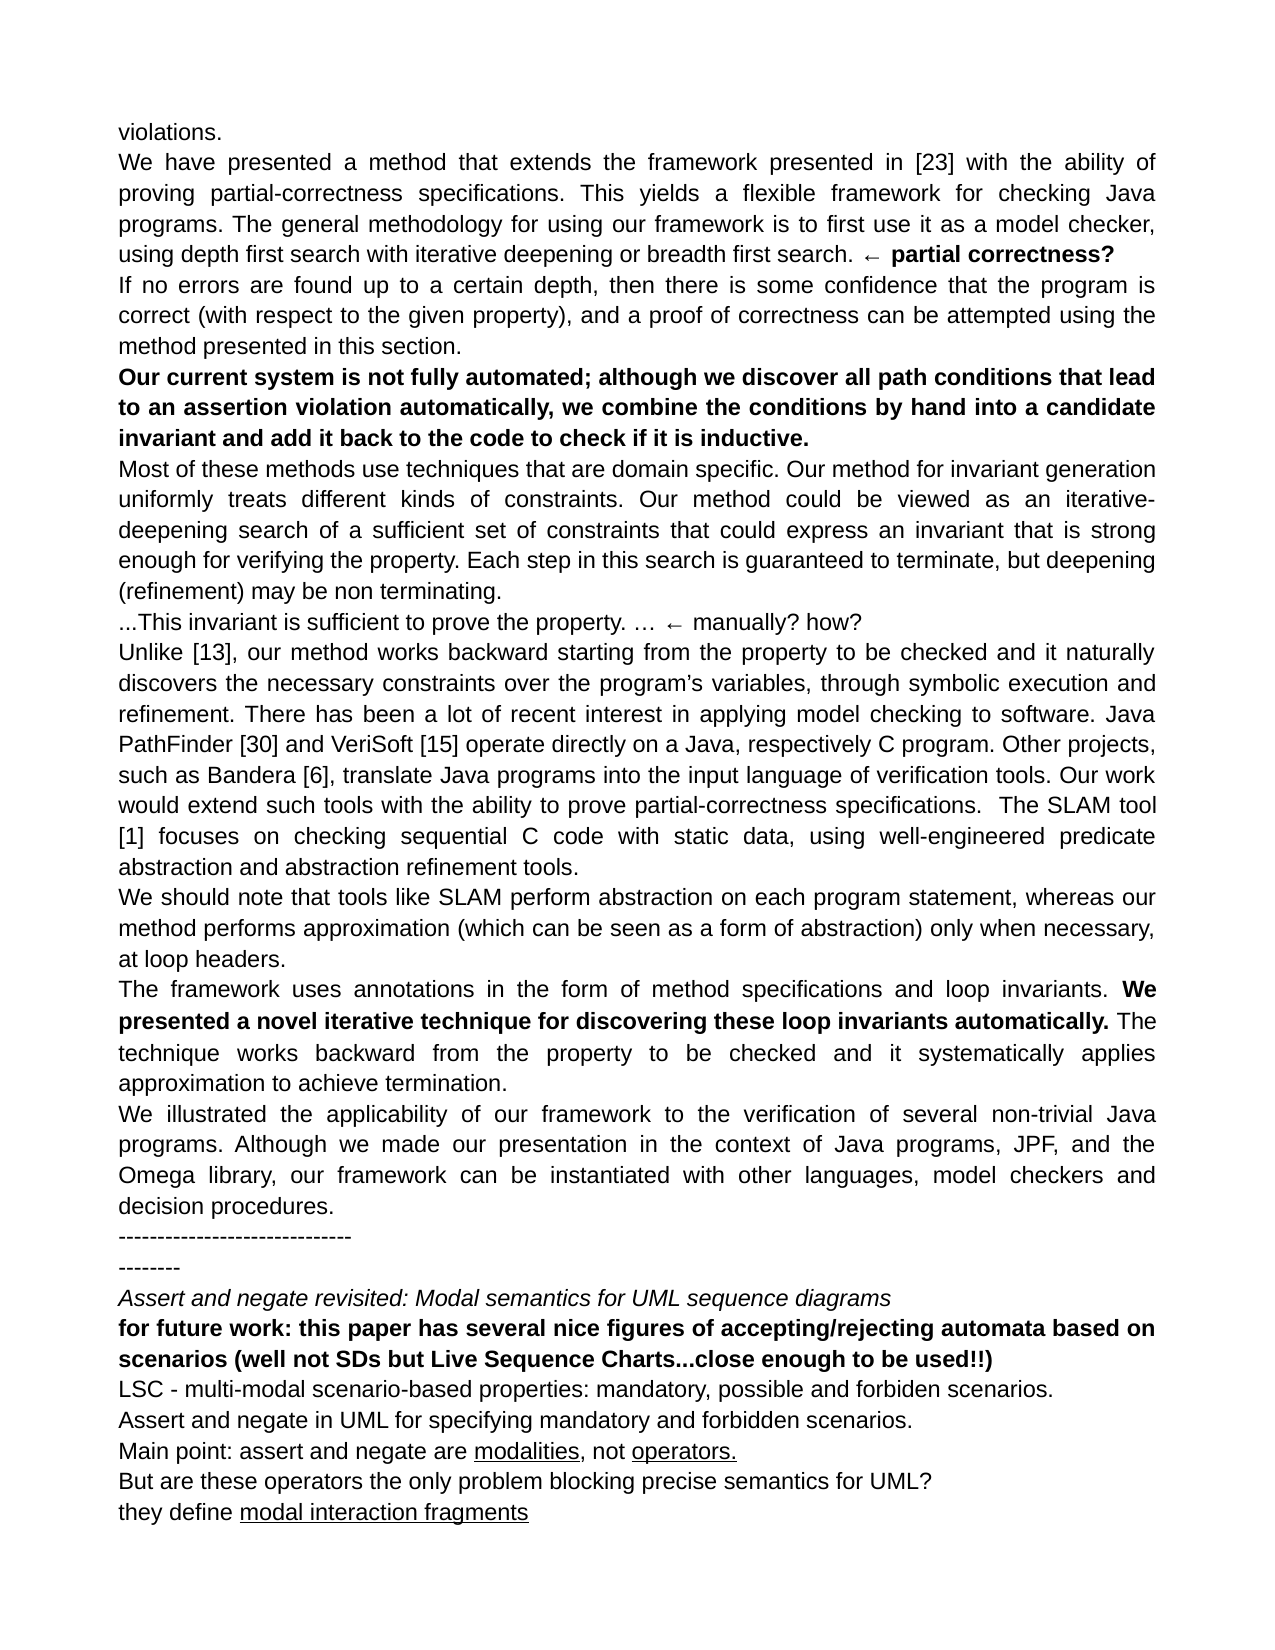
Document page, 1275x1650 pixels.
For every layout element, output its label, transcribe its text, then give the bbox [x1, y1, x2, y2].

text Main point: assert and negate are modalities, not operators. [118, 1437, 1157, 1464]
text We illustrated the applicability of our framework to the verification of several non-trivial Java programs. Although we made our presentation in the context of Java programs, JPF, and the Omega library, our framework can be instantiated with other languages, model checkers and decision procedures. [118, 1100, 1157, 1219]
text If no errors are found up to a certain depth, then there is some confidence that the program is correct (with respect to the given property), and a proof of correctness can be attempted using the method presented in this section. [118, 271, 1157, 359]
text Unlike [13], our method works backward starting from the property to be checked and it naturally discovers the necessary constraints over the program’s variables, through symbolic execution and refinement. There has been a lot of recent interest in applying model checking to software. Java PathFinder [30] and VeriSoft [15] operate directly on a Java, respectively C program. Other projects, such as Bandera [6], translate Java programs into the input language of verification tools. Our work would extend such tools with the ability to prove partial-correctness specifications. The SLAM tool [1] focuses on checking sequential C code with static data, using well-engineered predicate abstraction and abstraction refinement tools. [118, 639, 1157, 880]
text LSC - multi-modal scenario-based properties: mandatory, possible and forbiden scenarios. [118, 1376, 1157, 1403]
text for future work: this paper has several nice figures of accepting/rejecting automata based on scenarios (well not SDs but Live Sequence Charts...close enough to be used!!) [118, 1314, 1157, 1372]
text We should note that tools like SLAM perform abstraction on each program statement, whereas our method performs approximation (which can be seen as a form of abstraction) only when necessary, at loop headers. [118, 884, 1157, 972]
text Assert and negate in UML for specifying mandatory and forbidden scenarios. [118, 1406, 1157, 1433]
text ------------------------------ [118, 1223, 1157, 1249]
text ...This invariant is sufficient to prove the property. … ← manually? how? [118, 608, 1157, 635]
text Most of these methods use techniques that are domain specific. Our method for invariant generation uniformly treats different kinds of constraints. Our method could be viewed as an iterative-deepening search of a sufficient set of constraints that could express an invariant that is strong enough for verifying the property. Each step in this search is guaranteed to terminate, but deepening (refinement) may be non terminating. [118, 455, 1157, 604]
text But are these operators the only problem blocking precise semantics for UML? [118, 1468, 1157, 1494]
text The framework uses annotations in the form of method specifications and loop invariants. We presented a novel iterative technique for discovering these loop invariants automatically. The technique works backward from the property to be checked and it systematically applies approximation to achieve termination. [118, 976, 1157, 1096]
text violations. [118, 118, 1157, 145]
text We have presented a method that extends the framework presented in [23] with the ability of proving partial-correctness specifications. This yields a flexible framework for checking Java programs. The general methodology for using our framework is to first use it as a model checker, using depth first search with iterative deepening or breadth first search. ← partial correctness? [118, 149, 1157, 267]
text they define modal interaction fragments [118, 1498, 1157, 1525]
text Assert and negate revisited: Modal semantics for UML sequence diagrams [118, 1284, 1157, 1311]
text Our current system is not fully automated; although we discover all path conditions that lead to an assertion violation automatically, we combine the conditions by hand into a candidate invariant and add it back to the code to check if it is inductive. [118, 363, 1157, 451]
text -------- [118, 1253, 1157, 1280]
